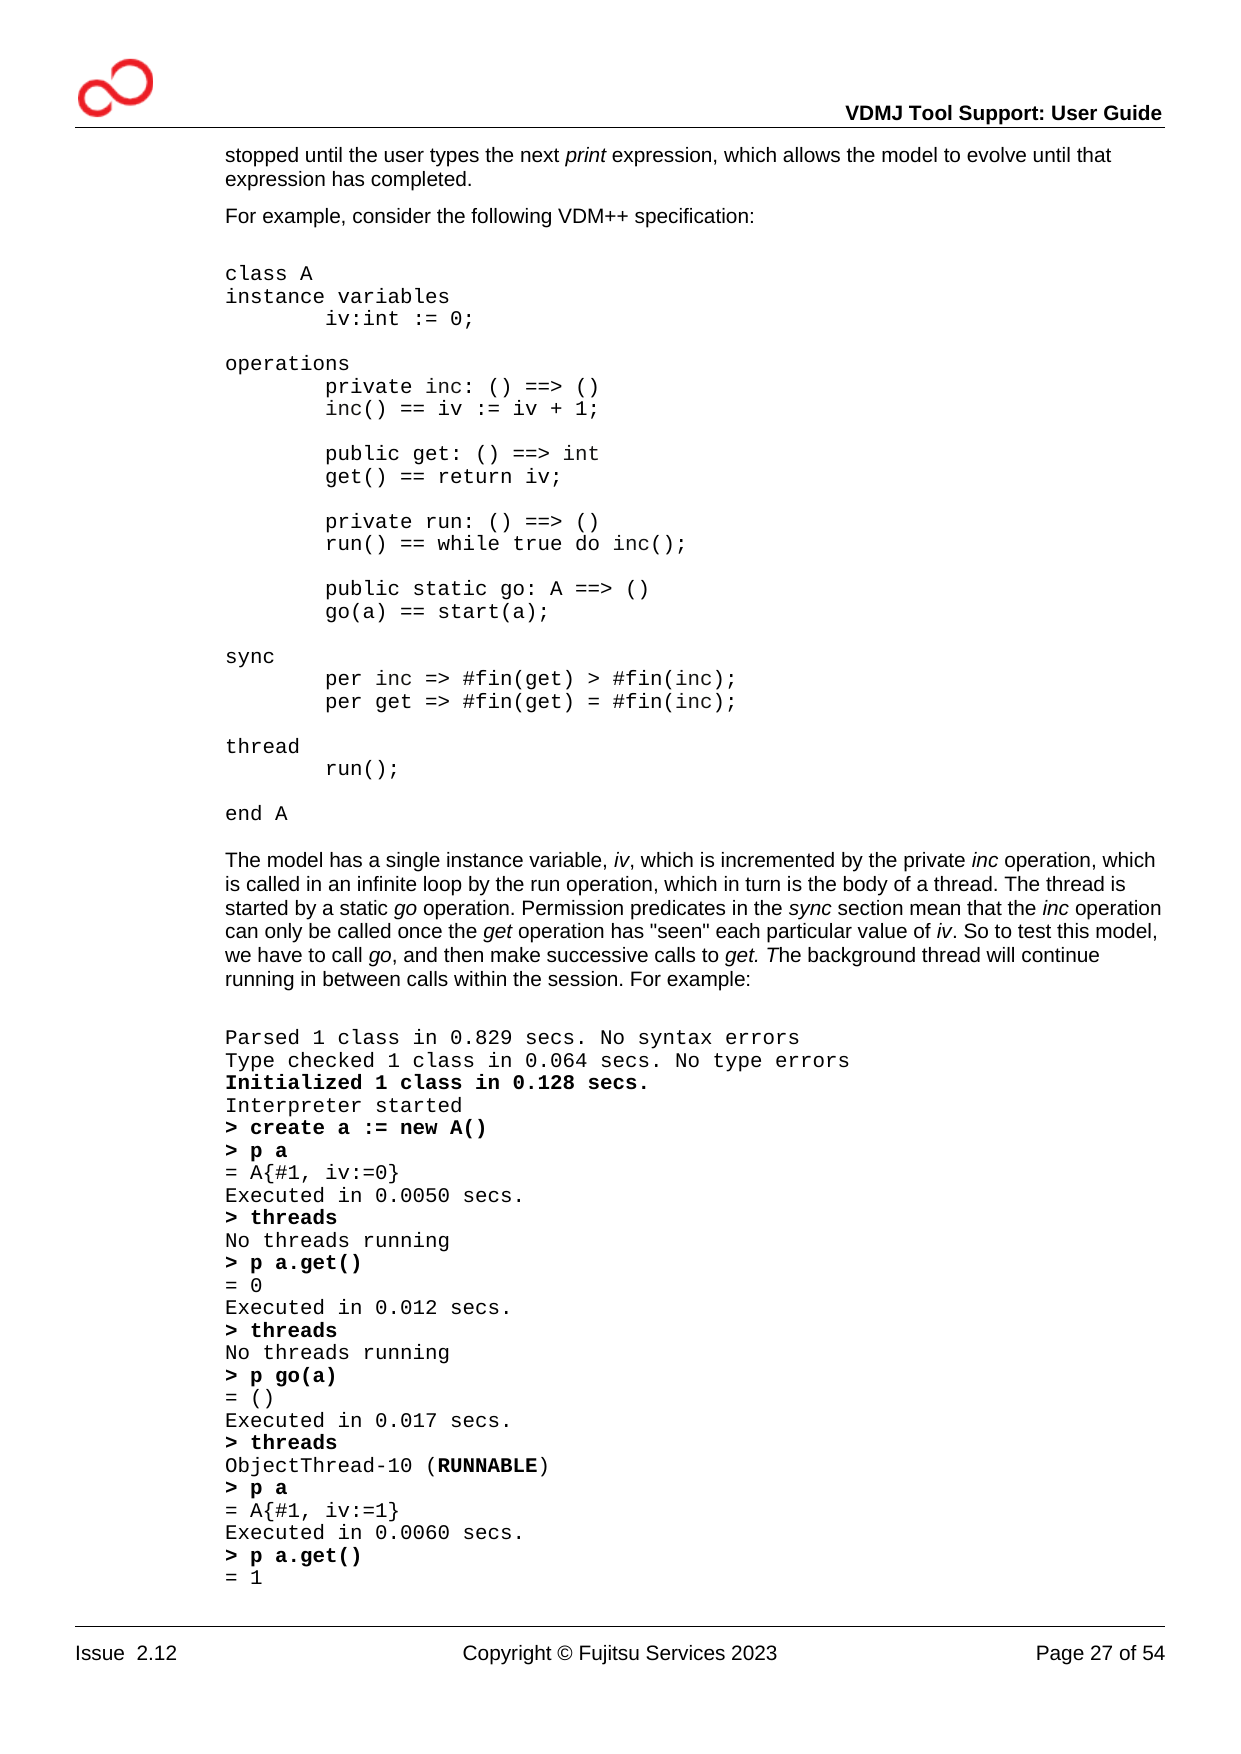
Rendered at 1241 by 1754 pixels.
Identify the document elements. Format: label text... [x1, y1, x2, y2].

text iv:int := 0; [225, 308, 1165, 330]
text inc() == iv := iv + 1; [225, 398, 1165, 420]
text = 1 [225, 1567, 1165, 1589]
text = A{#1, iv:=0} [225, 1162, 1165, 1184]
text Executed in 0.012 secs. [225, 1297, 1165, 1319]
text run() == while true do inc(); [225, 533, 1165, 555]
text per inc => #fin(get) > #fin(inc); [225, 668, 1165, 690]
text private run: () ==> () [225, 510, 1165, 533]
text Executed in 0.0060 secs. [225, 1522, 1165, 1544]
text Interpreter started [225, 1094, 1165, 1117]
text per get => #fin(get) = #fin(inc); [225, 690, 1165, 713]
text class A [225, 263, 1165, 285]
text > p a [225, 1139, 1165, 1162]
text For example, consider the following VDM++ specification: [225, 204, 1165, 228]
text Type checked 1 class in 0.064 secs. No type errors [225, 1049, 1165, 1072]
text public get: () ==> int [225, 443, 1165, 465]
text No threads running [225, 1342, 1165, 1364]
text private inc: () ==> () [225, 375, 1165, 398]
text stopped until the user types the next print expression, which allows the model to evolve until that expression has completed. [225, 143, 1165, 191]
text Initialized 1 class in 0.128 secs. [225, 1072, 1165, 1094]
text operations [225, 353, 1165, 375]
text > p a.get() [225, 1544, 1165, 1567]
picture [78, 52, 153, 127]
text get() == return iv; [225, 465, 1165, 488]
text instance variables [225, 285, 1165, 308]
text public static go: A ==> () [225, 578, 1165, 600]
text No threads running [225, 1229, 1165, 1252]
text = () [225, 1387, 1165, 1409]
text end A [225, 803, 1165, 825]
text > p a [225, 1477, 1165, 1499]
text > threads [225, 1319, 1165, 1342]
text > create a := new A() [225, 1117, 1165, 1139]
text ObjectThread-10 (RUNNABLE) [225, 1454, 1165, 1477]
text > p go(a) [225, 1364, 1165, 1387]
text Executed in 0.0050 secs. [225, 1184, 1165, 1207]
text Executed in 0.017 secs. [225, 1409, 1165, 1432]
text > threads [225, 1432, 1165, 1454]
text Parsed 1 class in 0.829 secs. No syntax errors [225, 1027, 1165, 1049]
text go(a) == start(a); [225, 600, 1165, 623]
text > threads [225, 1207, 1165, 1229]
text sync [225, 645, 1165, 668]
text run(); [225, 758, 1165, 780]
text = 0 [225, 1274, 1165, 1297]
text The model has a single instance variable, iv, which is incremented by the private inc operation, which is called in an infinite loop by the run operation, which in turn is the body of a thread. The thread is started by a static go operation. Permission predicates in the sync section mean that the inc operation can only be called once the get operation has "seen" each particular value of iv. So to test this model, we have to call go, and then make successive calls to get. The background thread will continue running in between calls within the session. For example: [225, 848, 1165, 992]
text > p a.get() [225, 1252, 1165, 1274]
text = A{#1, iv:=1} [225, 1499, 1165, 1522]
text thread [225, 735, 1165, 758]
